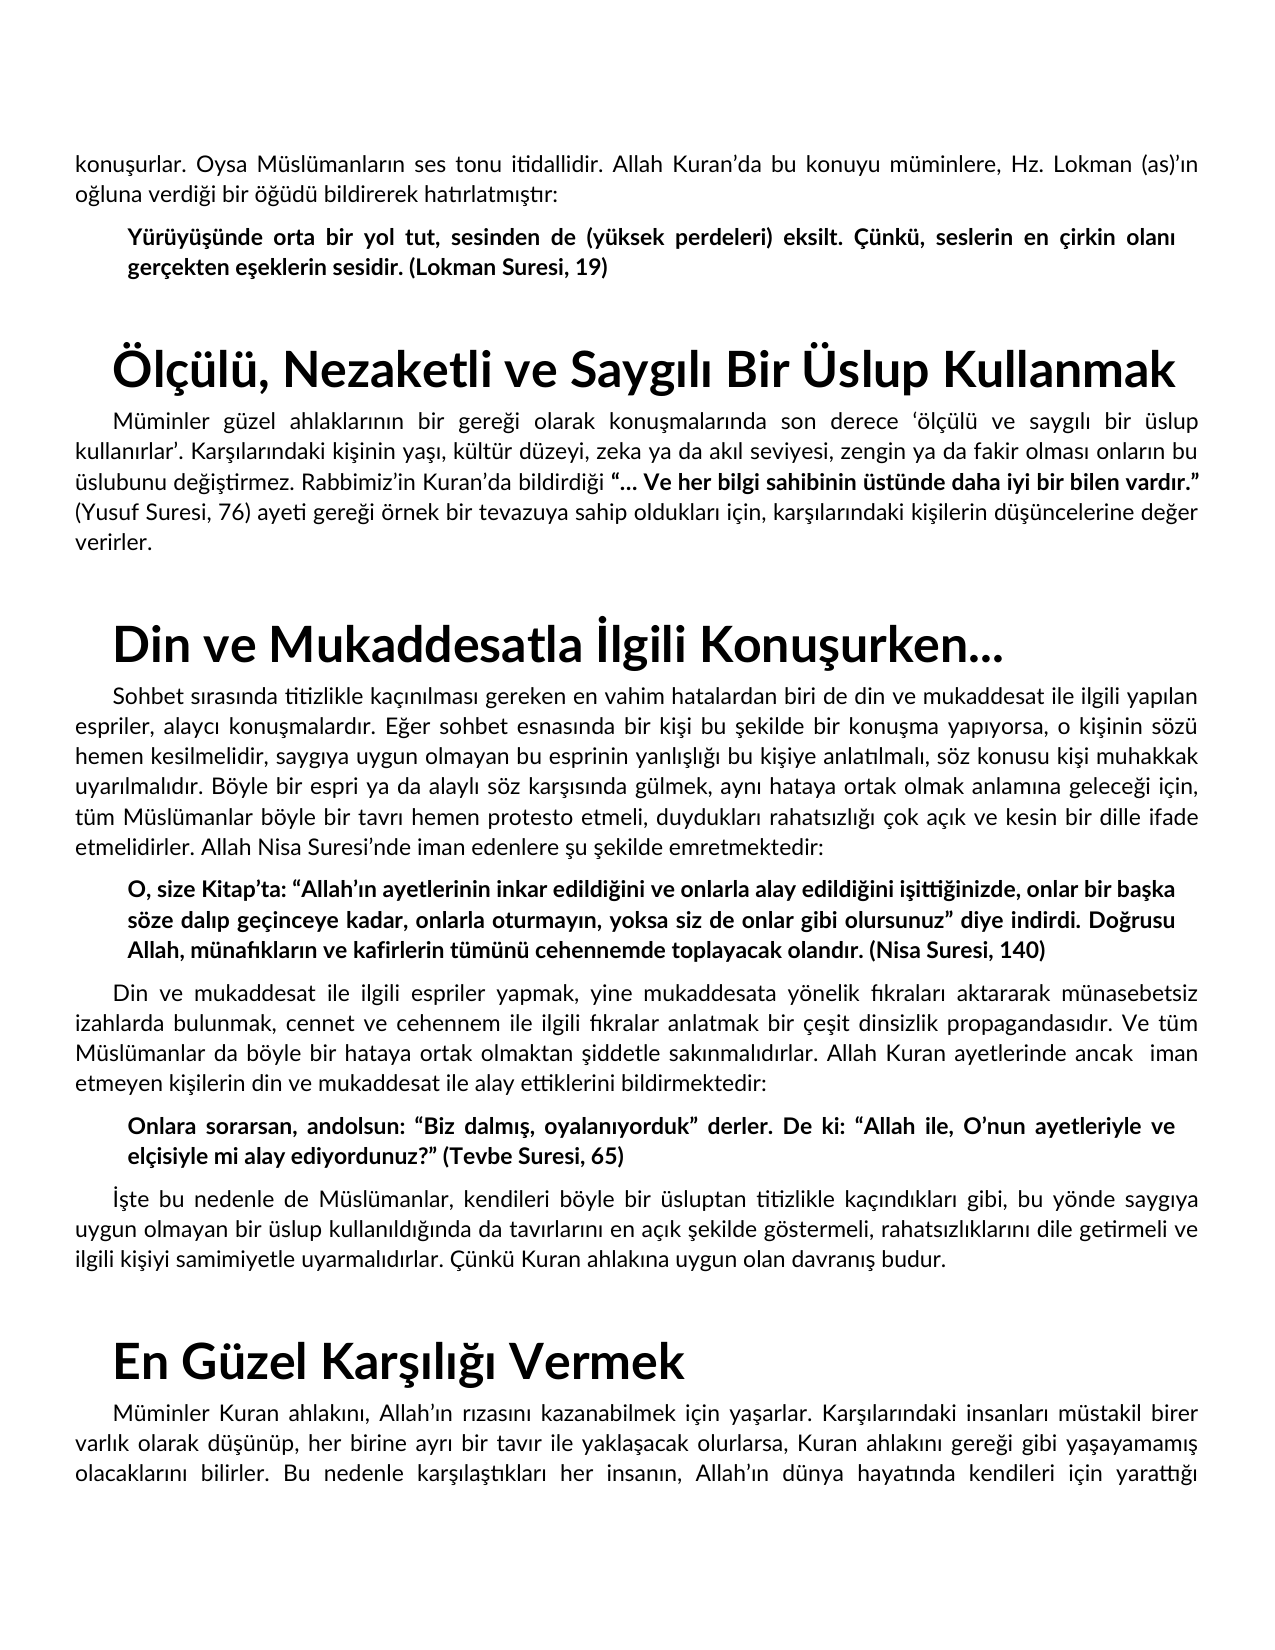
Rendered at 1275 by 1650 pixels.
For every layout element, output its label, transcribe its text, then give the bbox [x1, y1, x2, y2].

text Müminler güzel ahlaklarının bir gereği olarak konuşmalarında son derece ‘ölçülü ve saygılı bir üslup kullanırlar’. Karşılarındaki kişinin yaşı, kültür düzeyi, zeka ya da akıl seviyesi, zengin ya da fakir olması onların bu üslubunu değiştirmez. Rabbimiz’in Kuran’da bildirdiği “… Ve her bilgi sahibinin üstünde daha iyi bir bilen vardır.” (Yusuf Suresi, 76) ayeti gereği örnek bir tevazuya sahip oldukları için, karşılarındaki kişilerin düşüncelerine değer verirler. [75, 407, 1200, 555]
text Müminler Kuran ahlakını, Allah’ın rızasını kazanabilmek için yaşarlar. Karşılarındaki insanları müstakil birer varlık olarak düşünüp, her birine ayrı bir tavır ile yaklaşacak olurlarsa, Kuran ahlakını gereği gibi yaşayamamış olacaklarını bilirler. Bu nedenle karşılaştıkları her insanın, Allah’ın dünya hayatında kendileri için yarattığı [75, 1399, 1200, 1487]
text Onlara sorarsan, andolsun: “Biz dalmış, oyalanıyorduk” derler. De ki: “Allah ile, O’nun ayetleriyle ve elçisiyle mi alay ediyordunuz?” (Tevbe Suresi, 65) [127, 1112, 1177, 1169]
text konuşurlar. Oysa Müslümanların ses tonu itidallidir. Allah Kuran’da bu konuyu müminlere, Hz. Lokman (as)’ın oğluna verdiği bir öğüdü bildirerek hatırlatmıştır: [75, 150, 1200, 208]
text Din ve mukaddesat ile ilgili espriler yapmak, yine mukaddesata yönelik fıkraları aktararak münasebetsiz izahlarda bulunmak, cennet ve cehennem ile ilgili fıkralar anlatmak bir çeşit dinsizlik propagandasıdır. Ve tüm Müslümanlar da böyle bir hataya ortak olmaktan şiddetle sakınmalıdırlar. Allah Kuran ayetlerinde ancak iman etmeyen kişilerin din ve mukaddesat ile alay ettiklerini bildirmektedir: [75, 978, 1200, 1096]
text Sohbet sırasında titizlikle kaçınılması gereken en vahim hatalardan biri de din ve mukaddesat ile ilgili yapılan espriler, alaycı konuşmalardır. Eğer sohbet esnasında bir kişi bu şekilde bir konuşma yapıyorsa, o kişinin sözü hemen kesilmelidir, saygıya uygun olmayan bu esprinin yanlışlığı bu kişiye anlatılmalı, söz konusu kişi muhakkak uyarılmalıdır. Böyle bir espri ya da alaylı söz karşısında gülmek, aynı hataya ortak olmak anlamına geleceği için, tüm Müslümanlar böyle bir tavrı hemen protesto etmeli, duydukları rahatsızlığı çok açık ve kesin bir dille ifade etmelidirler. Allah Nisa Suresi’nde iman edenlere şu şekilde emretmektedir: [75, 681, 1200, 860]
text Yürüyüşünde orta bir yol tut, sesinden de (yüksek perdeleri) eksilt. Çünkü, seslerin en çirkin olanı gerçekten eşeklerin sesidir. (Lokman Suresi, 19) [127, 223, 1177, 281]
text O, size Kitap’ta: “Allah’ın ayetlerinin inkar edildiğini ve onlarla alay edildiğini işittiğinizde, onlar bir başka söze dalıp geçinceye kadar, onlarla oturmayın, yoksa siz de onlar gibi olursunuz” diye indirdi. Doğrusu Allah, münafıkların ve kafirlerin tümünü cehennemde toplayacak olandır. (Nisa Suresi, 140) [127, 875, 1177, 963]
subtitle Din ve Mukaddesatla İlgili Konuşurken... [112, 613, 1200, 673]
text İşte bu nedenle de Müslümanlar, kendileri böyle bir üsluptan titizlikle kaçındıkları gibi, bu yönde saygıya uygun olmayan bir üslup kullanıldığında da tavırlarını en açık şekilde göstermeli, rahatsızlıklarını dile getirmeli ve ilgili kişiyi samimiyetle uyarmalıdırlar. Çünkü Kuran ahlakına uygun olan davranış budur. [75, 1184, 1200, 1272]
subtitle Ölçülü, Nezaketli ve Saygılı Bir Üslup Kullanmak [112, 338, 1200, 398]
subtitle En Güzel Karşılığı Vermek [112, 1330, 1200, 1390]
